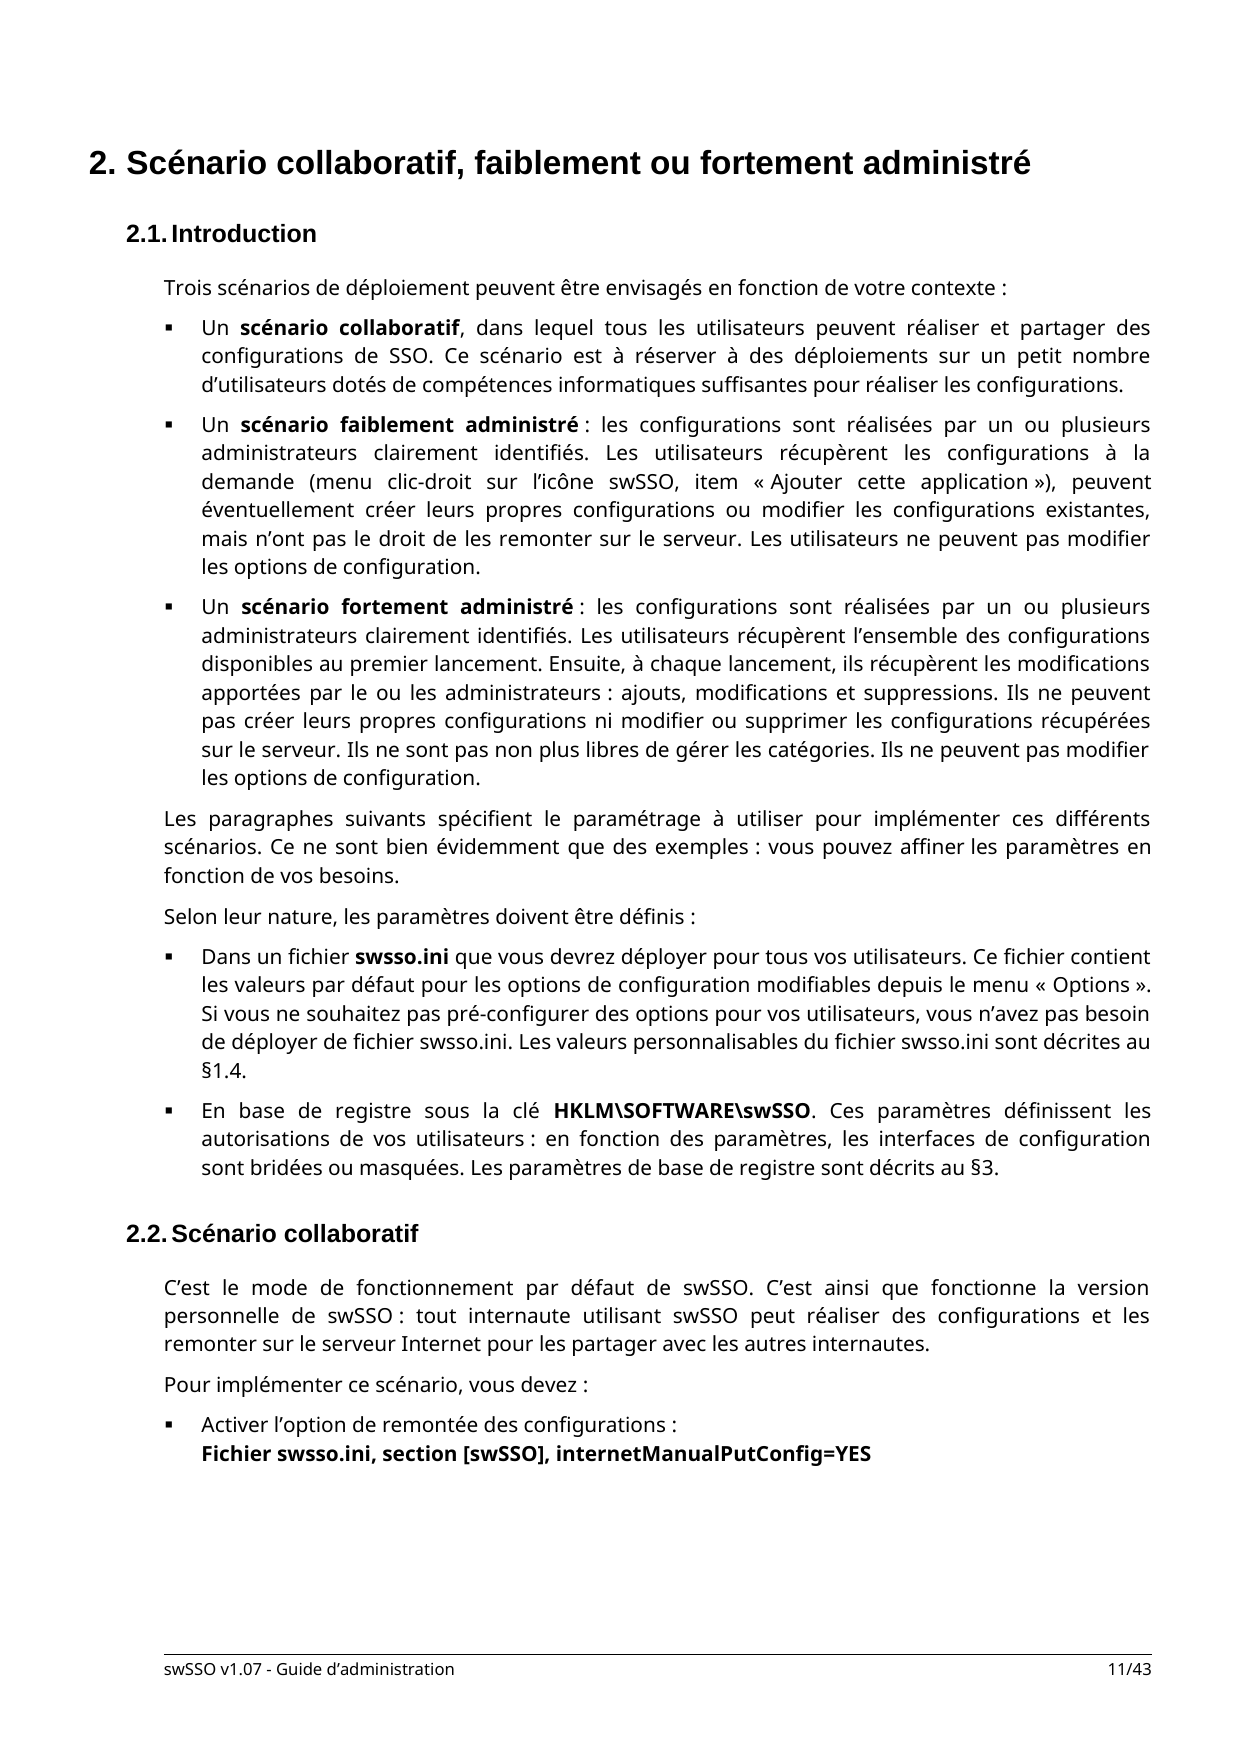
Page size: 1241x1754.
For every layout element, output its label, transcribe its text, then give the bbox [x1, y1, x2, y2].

text Fichier swsso.ini, section [swSSO], internetManualPutConfig=YES [201, 1439, 1152, 1467]
list Un scénario collaboratif, dans lequel tous les utilisateurs peuvent réaliser et partager des configurations de SSO. Ce scénario est à réserver à des déploiements sur un petit nombre d’utilisateurs dotés de compétences informatiques suffisantes pour réaliser les configurations. [164, 313, 1152, 398]
text Les paragraphes suivants spécifient le paramétrage à utiliser pour implémenter ces différents scénarios. Ce ne sont bien évidemment que des exemples : vous pouvez affiner les paramètres en fonction de vos besoins. [164, 804, 1152, 889]
list Activer l’option de remontée des configurations : [164, 1411, 1152, 1439]
list Dans un fichier swsso.ini que vous devrez déployer pour tous vos utilisateurs. Ce fichier contient les valeurs par défaut pour les options de configuration modifiables depuis le menu « Options ». Si vous ne souhaitez pas pré-configurer des options pour vos utilisateurs, vous n’avez pas besoin de déployer de fichier swsso.ini. Les valeurs personnalisables du fichier swsso.ini sont décrites au §1.4. [164, 942, 1152, 1084]
text Trois scénarios de déploiement peuvent être envisagés en fonction de votre contexte : [164, 273, 1152, 301]
list Un scénario fortement administré : les configurations sont réalisées par un ou plusieurs administrateurs clairement identifiés. Les utilisateurs récupèrent l’ensemble des configurations disponibles au premier lancement. Ensuite, à chaque lancement, ils récupèrent les modifications apportées par le ou les administrateurs : ajouts, modifications et suppressions. Ils ne peuvent pas créer leurs propres configurations ni modifier ou supprimer les configurations récupérées sur le serveur. Ils ne sont pas non plus libres de gérer les catégories. Ils ne peuvent pas modifier les options de configuration. [164, 592, 1152, 792]
subtitle Scénario collaboratif [126, 1219, 1152, 1248]
text C’est le mode de fonctionnement par défaut de swSSO. C’est ainsi que fonctionne la version personnelle de swSSO : tout internaute utilisant swSSO peut réaliser des configurations et les remonter sur le serveur Internet pour les partager avec les autres internautes. [164, 1273, 1152, 1358]
subtitle Introduction [126, 219, 1152, 248]
subtitle Scénario collaboratif, faiblement ou fortement administré [89, 143, 1152, 182]
text Selon leur nature, les paramètres doivent être définis : [164, 902, 1152, 930]
text Pour implémenter ce scénario, vous devez : [164, 1370, 1152, 1399]
list En base de registre sous la clé HKLM\SOFTWARE\swSSO. Ces paramètres définissent les autorisations de vos utilisateurs : en fonction des paramètres, les interfaces de configuration sont bridées ou masquées. Les paramètres de base de registre sont décrits au §3. [164, 1096, 1152, 1181]
list Un scénario faiblement administré : les configurations sont réalisées par un ou plusieurs administrateurs clairement identifiés. Les utilisateurs récupèrent les configurations à la demande (menu clic-droit sur l’icône swSSO, item « Ajouter cette application »), peuvent éventuellement créer leurs propres configurations ou modifier les configurations existantes, mais n’ont pas le droit de les remonter sur le serveur. Les utilisateurs ne peuvent pas modifier les options de configuration. [164, 410, 1152, 581]
